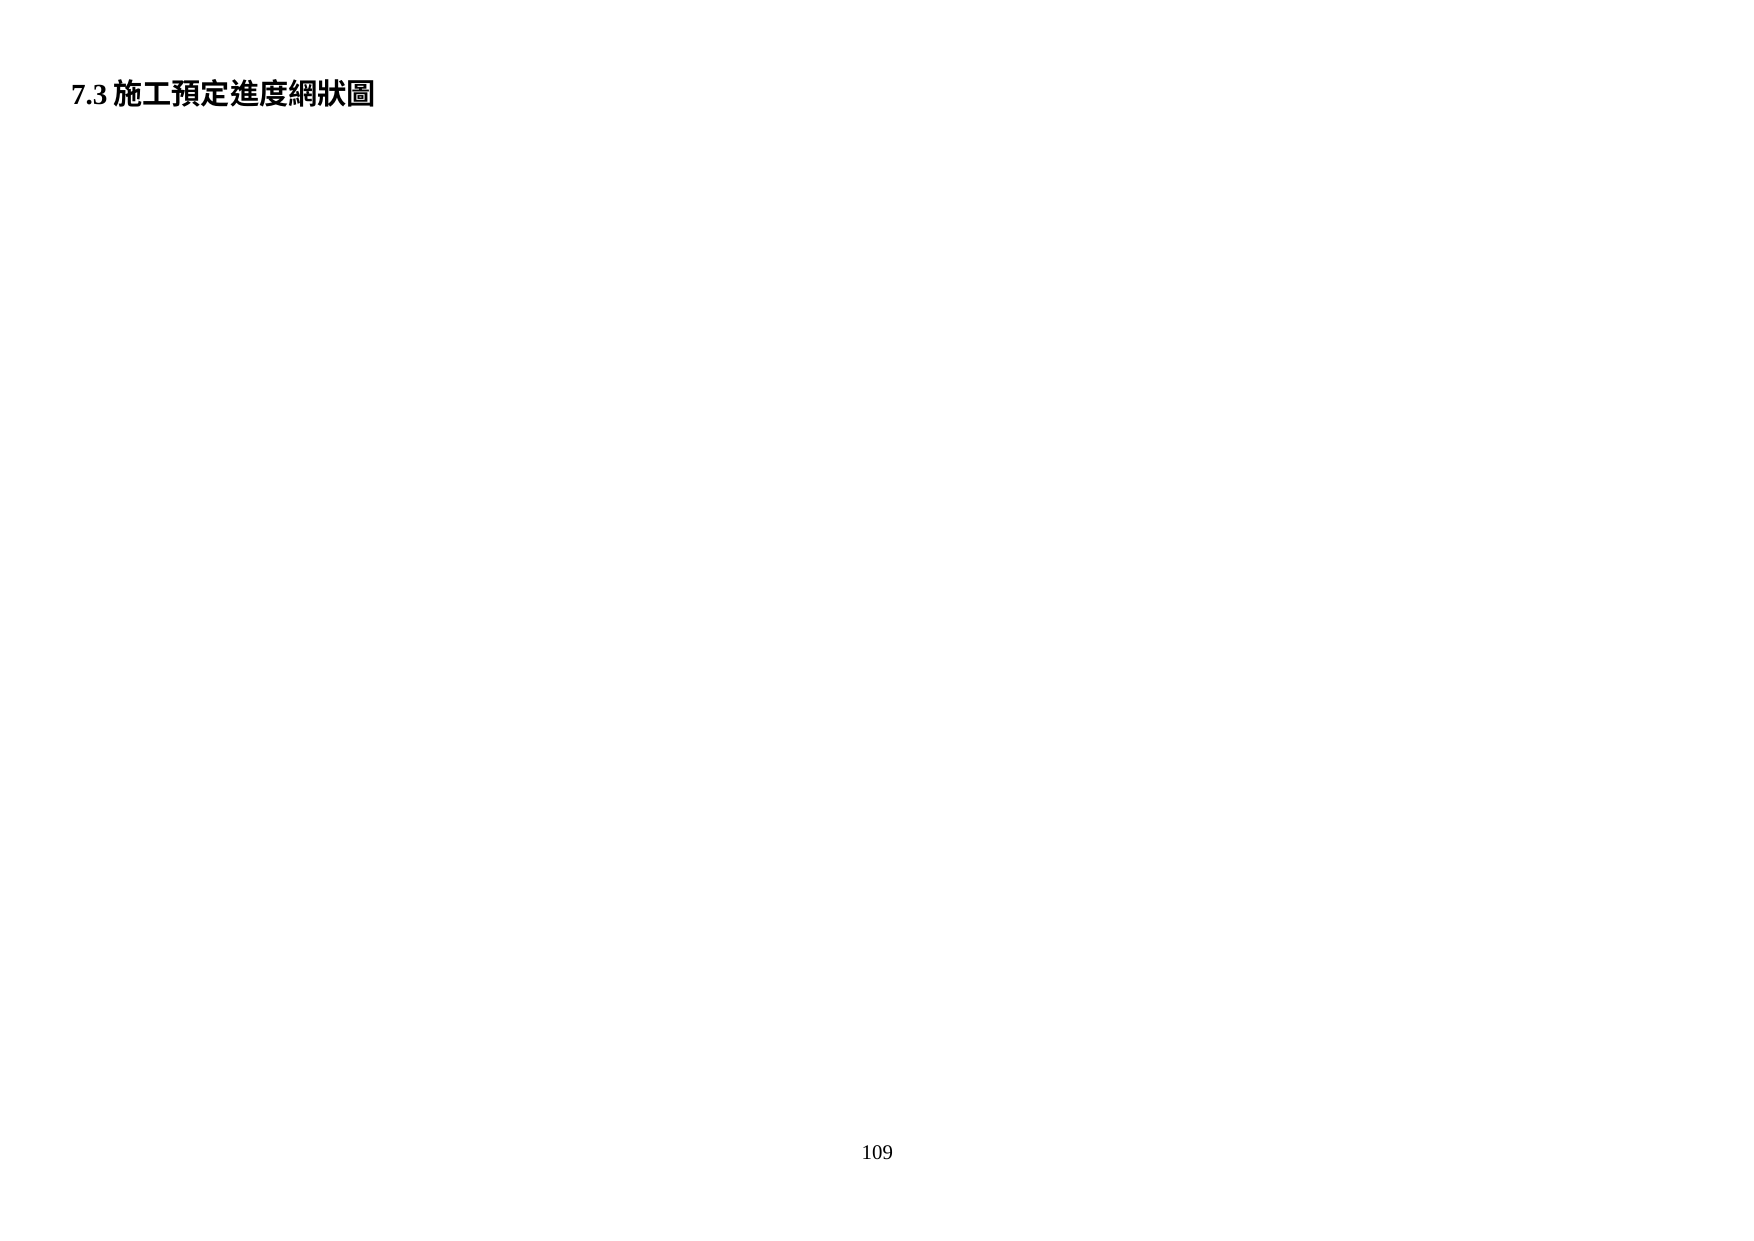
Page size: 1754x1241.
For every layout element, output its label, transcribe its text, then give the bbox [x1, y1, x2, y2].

text 7.3施工預定進度網狀圖 [71, 71, 1683, 113]
